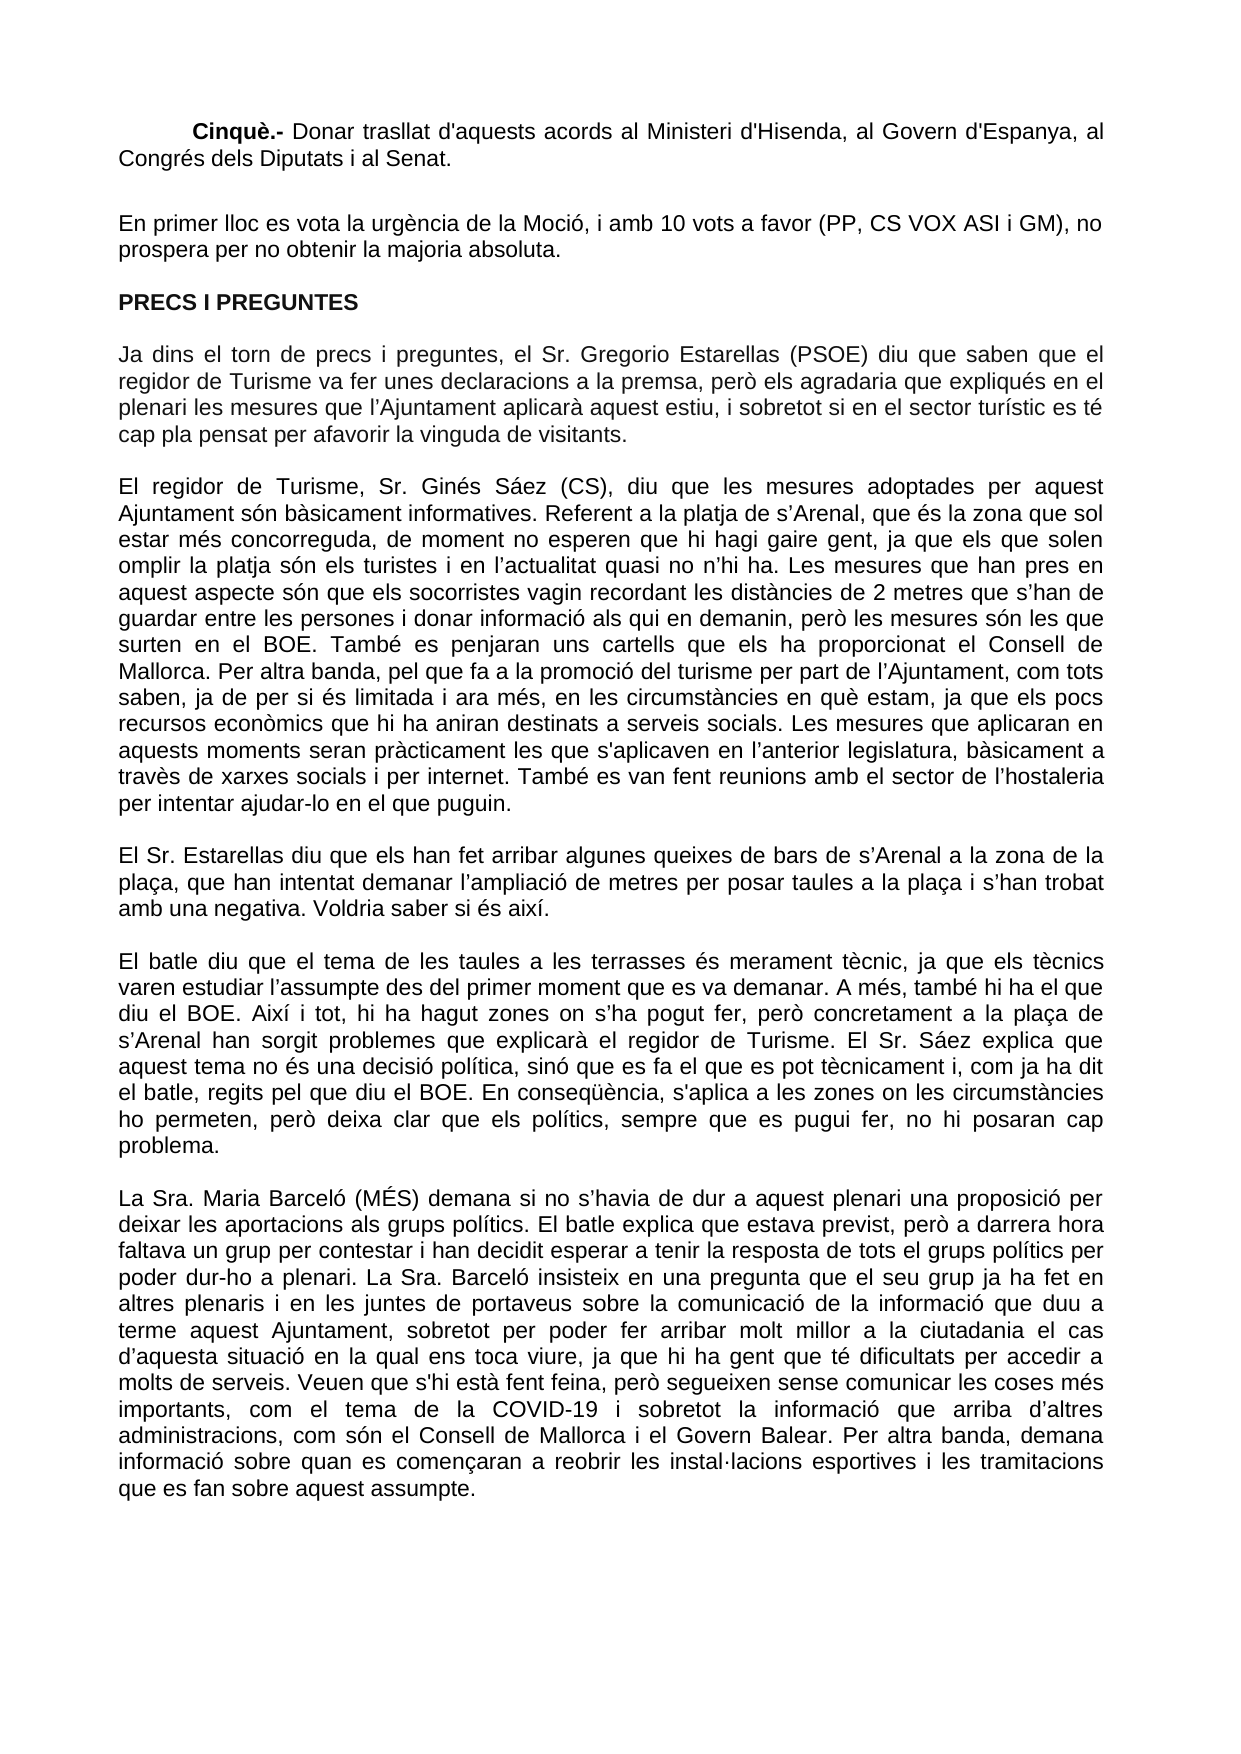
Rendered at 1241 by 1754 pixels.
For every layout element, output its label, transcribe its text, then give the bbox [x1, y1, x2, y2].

text El regidor de Turisme, Sr. Ginés Sáez (CS), diu que les mesures adoptades per aquest Ajuntament són bàsicament informatives. Referent a la platja de s’Arenal, que és la zona que sol estar més concorreguda, de moment no esperen que hi hagi gaire gent, ja que els que solen omplir la platja són els turistes i en l’actualitat quasi no n’hi ha. Les mesures que han pres en aquest aspecte són que els socorristes vagin recordant les distàncies de 2 metres que s’han de guardar entre les persones i donar informació als qui en demanin, però les mesures són les que surten en el BOE. També es penjaran uns cartells que els ha proporcionat el Consell de Mallorca. Per altra banda, pel que fa a la promoció del turisme per part de l’Ajuntament, com tots saben, ja de per si és limitada i ara més, en les circumstàncies en què estam, ja que els pocs recursos econòmics que hi ha aniran destinats a serveis socials. Les mesures que aplicaran en aquests moments seran pràcticament les que s'aplicaven en l’anterior legislatura, bàsicament a travès de xarxes socials i per internet. També es van fent reunions amb el sector de l’hostaleria per intentar ajudar-lo en el que puguin. [118, 473, 1105, 816]
text La Sra. Maria Barceló (MÉS) demana si no s’havia de dur a aquest plenari una proposició per deixar les aportacions als grups polítics. El batle explica que estava previst, però a darrera hora faltava un grup per contestar i han decidit esperar a tenir la resposta de tots el grups polítics per poder dur-ho a plenari. La Sra. Barceló insisteix en una pregunta que el seu grup ja ha fet en altres plenaris i en les juntes de portaveus sobre la comunicació de la informació que duu a terme aquest Ajuntament, sobretot per poder fer arribar molt millor a la ciutadania el cas d’aquesta situació en la qual ens toca viure, ja que hi ha gent que té dificultats per accedir a molts de serveis. Veuen que s'hi està fent feina, però segueixen sense comunicar les coses més importants, com el tema de la COVID-19 i sobretot la informació que arriba d’altres administracions, com són el Consell de Mallorca i el Govern Balear. Per altra banda, demana informació sobre quan es començaran a reobrir les instal·lacions esportives i les tramitacions que es fan sobre aquest assumpte. [118, 1185, 1105, 1501]
text Cinquè.- Donar trasllat d'aquests acords al Ministeri d'Hisenda, al Govern d'Espanya, al Congrés dels Diputats i al Senat. [118, 118, 1105, 171]
text Ja dins el torn de precs i preguntes, el Sr. Gregorio Estarellas (PSOE) diu que saben que el regidor de Turisme va fer unes declaracions a la premsa, però els agradaria que expliqués en el plenari les mesures que l’Ajuntament aplicarà aquest estiu, i sobretot si en el sector turístic es té cap pla pensat per afavorir la vinguda de visitants. [118, 341, 1105, 447]
text El Sr. Estarellas diu que els han fet arribar algunes queixes de bars de s’Arenal a la zona de la plaça, que han intentat demanar l’ampliació de metres per posar taules a la plaça i s’han trobat amb una negativa. Voldria saber si és així. [118, 842, 1105, 921]
text En primer lloc es vota la urgència de la Moció, i amb 10 vots a favor (PP, CS VOX ASI i GM), no prospera per no obtenir la majoria absoluta. [118, 210, 1105, 262]
text PRECS I PREGUNTES [118, 289, 1105, 315]
text El batle diu que el tema de les taules a les terrasses és merament tècnic, ja que els tècnics varen estudiar l’assumpte des del primer moment que es va demanar. A més, també hi ha el que diu el BOE. Així i tot, hi ha hagut zones on s’ha pogut fer, però concretament a la plaça de s’Arenal han sorgit problemes que explicarà el regidor de Turisme. El Sr. Sáez explica que aquest tema no és una decisió política, sinó que es fa el que es pot tècnicament i, com ja ha dit el batle, regits pel que diu el BOE. En conseqüència, s'aplica a les zones on les circumstàncies ho permeten, però deixa clar que els polítics, sempre que es pugui fer, no hi posaran cap problema. [118, 948, 1105, 1158]
